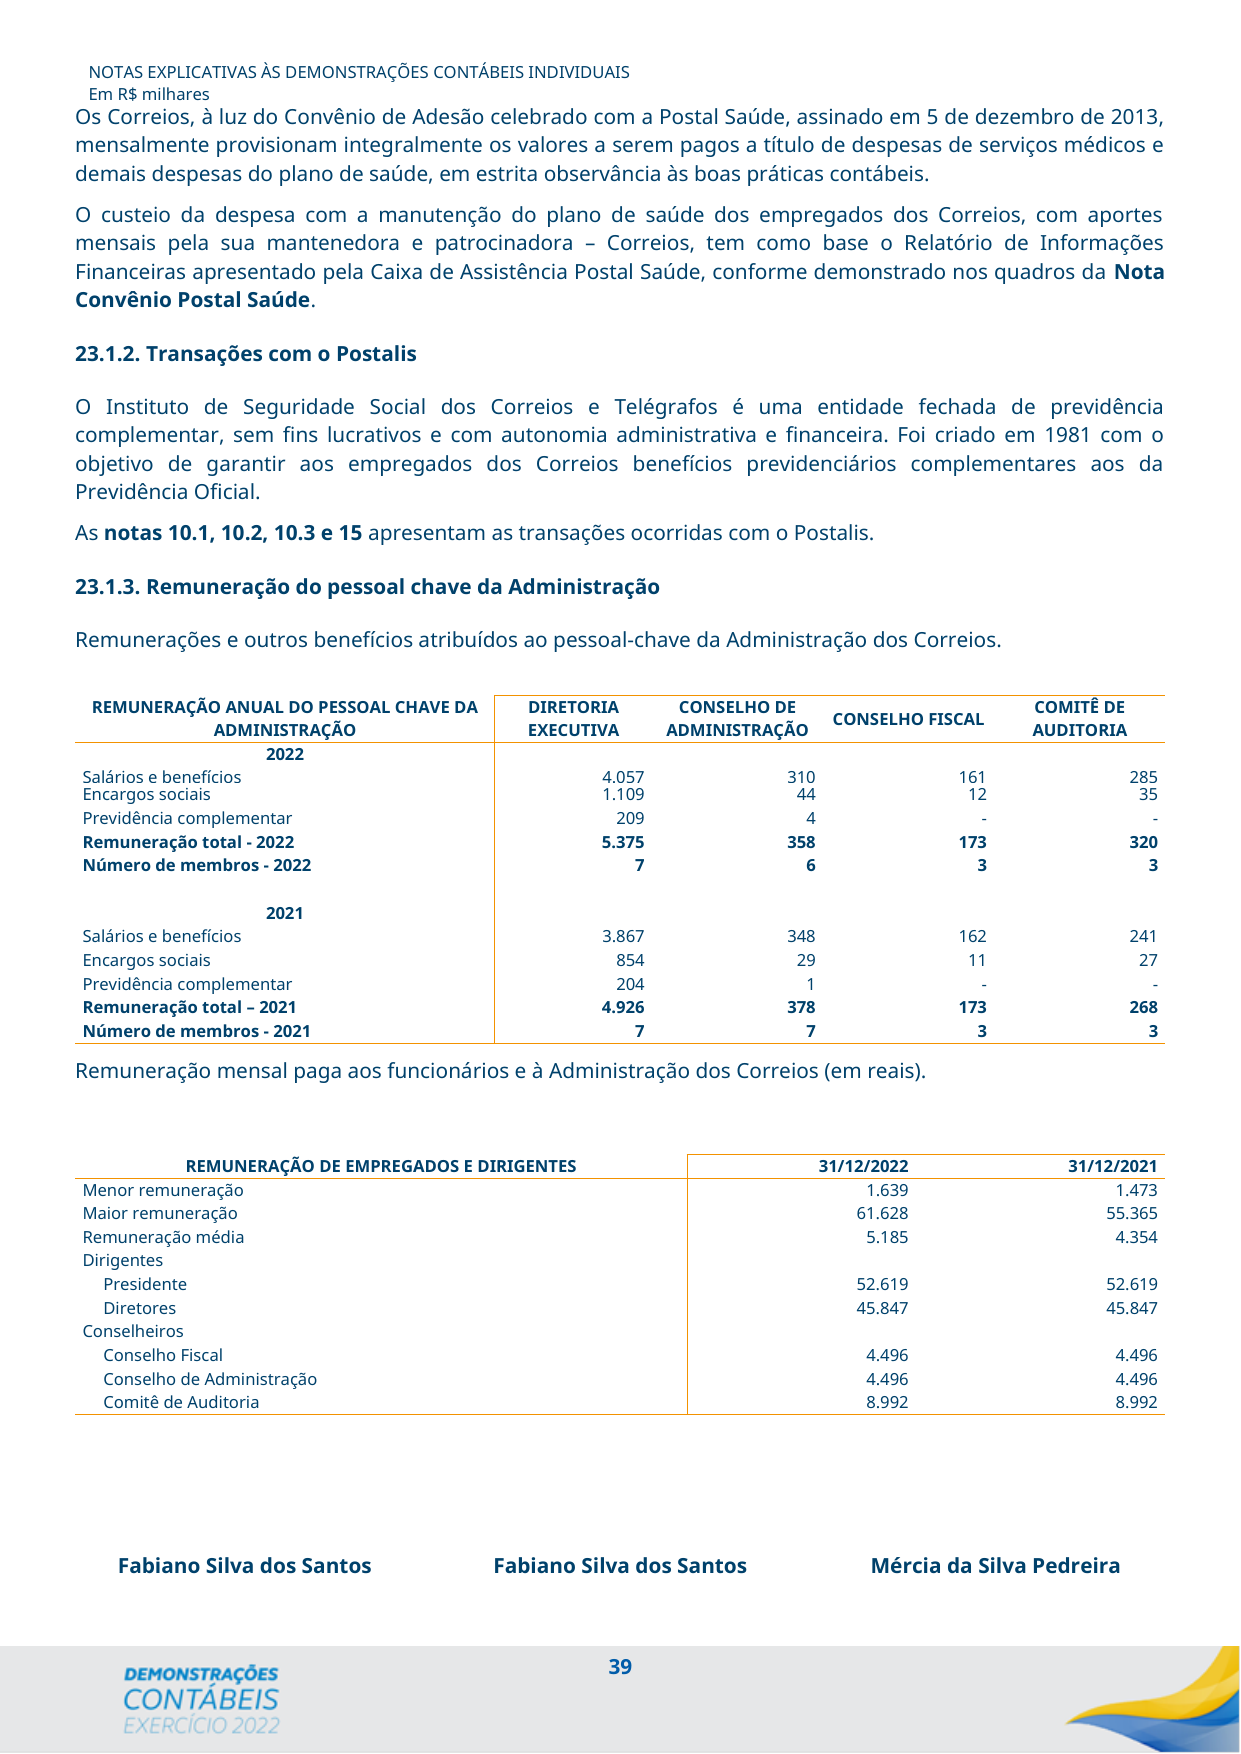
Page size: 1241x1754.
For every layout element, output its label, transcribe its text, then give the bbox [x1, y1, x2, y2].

table_header [790, 1551, 826, 1580]
table_header REMUNERAÇÃO DE EMPREGADOS E DIRIGENTES [75, 1154, 687, 1178]
table_header Fabiano Silva dos Santos [75, 1551, 414, 1580]
text O custeio da despesa com a manutenção do plano de saúde dos empregados dos Correios, com aportes mensais pela sua mantenedora e patrocinadora – Correios, tem como base o Relatório de Informações Financeiras apresentado pela Caixa de Assistência Postal Saúde, conforme demonstrado nos quadros da Nota Convênio Postal Saúde. [75, 200, 1165, 314]
table_cell 285 [994, 766, 1165, 783]
table_cell 3 [994, 854, 1165, 877]
table_cell [652, 877, 823, 901]
table_cell Comitê de Auditoria [75, 1391, 687, 1414]
table_header CONSELHO DE ADMINISTRAÇÃO [652, 696, 823, 742]
table_cell 3 [823, 854, 994, 877]
table_cell [994, 743, 1165, 766]
table_cell [994, 901, 1165, 924]
table_cell - [823, 806, 994, 830]
list 23.1.3. Remuneração do pessoal chave da Administração [75, 572, 1165, 600]
table_cell Conselho de Administração [75, 1367, 687, 1391]
table_cell 11 [823, 948, 994, 972]
table_cell 4.496 [916, 1367, 1165, 1391]
table_cell Salários e benefícios [75, 925, 494, 948]
table_cell 2021 [75, 901, 494, 924]
table_cell 320 [994, 830, 1165, 853]
table_cell [688, 1320, 916, 1343]
table_cell 162 [823, 925, 994, 948]
table_cell 27 [994, 948, 1165, 972]
table_cell 4.496 [688, 1343, 916, 1367]
table_cell Remuneração média [75, 1225, 687, 1249]
table_cell 161 [823, 766, 994, 783]
table_cell Conselheiros [75, 1320, 687, 1343]
table_header DIRETORIA EXECUTIVA [495, 696, 652, 742]
table_cell Diretores [75, 1296, 687, 1319]
table_cell Presidente [75, 1272, 687, 1296]
table_cell 268 [994, 995, 1165, 1019]
table_cell Encargos sociais [75, 948, 494, 972]
table_header 31/12/2021 [916, 1155, 1165, 1178]
table_cell Previdência complementar [75, 806, 494, 830]
table_cell 29 [652, 948, 823, 972]
text As notas 10.1, 10.2, 10.3 e 15 apresentam as transações ocorridas com o Postalis. [75, 518, 1165, 547]
table_cell [688, 1249, 916, 1272]
table_cell 6 [652, 854, 823, 877]
table_cell 3 [994, 1019, 1165, 1043]
text O Instituto de Seguridade Social dos Correios e Telégrafos é uma entidade fechada de previdência complementar, sem fins lucrativos e com autonomia administrativa e financeira. Foi criado em 1981 com o objetivo de garantir aos empregados dos Correios benefícios previdenciários complementares aos da Previdência Oficial. [75, 392, 1165, 506]
table_header [415, 1551, 450, 1580]
table_cell [994, 877, 1165, 901]
table_cell 2022 [75, 743, 494, 766]
table_cell [75, 877, 494, 901]
text Remunerações e outros benefícios atribuídos ao pessoal-chave da Administração dos Correios. [75, 625, 1165, 654]
table_cell 173 [823, 830, 994, 853]
table_cell 1 [652, 972, 823, 995]
text Os Correios, à luz do Convênio de Adesão celebrado com a Postal Saúde, assinado em 5 de dezembro de 2013, mensalmente provisionam integralmente os valores a serem pagos a título de despesas de serviços médicos e demais despesas do plano de saúde, em estrita observância às boas práticas contábeis. [75, 111, 1165, 187]
table_cell 209 [495, 806, 652, 830]
table_cell 310 [652, 766, 823, 783]
table_cell Dirigentes [75, 1249, 687, 1272]
table_cell 55.365 [916, 1201, 1165, 1225]
table_header CONSELHO FISCAL [823, 696, 994, 742]
table_header Fabiano Silva dos Santos [450, 1551, 790, 1580]
table_cell 7 [495, 854, 652, 877]
table_cell 44 [652, 783, 823, 806]
table_header REMUNERAÇÃO ANUAL DO PESSOAL CHAVE DA ADMINISTRAÇÃO [75, 695, 494, 742]
table_cell [916, 1249, 1165, 1272]
table_cell 1.109 [495, 783, 652, 806]
table_cell Número de membros - 2022 [75, 854, 494, 877]
table_cell - [994, 972, 1165, 995]
table_cell 4.354 [916, 1225, 1165, 1249]
table_cell 61.628 [688, 1201, 916, 1225]
table_cell [823, 901, 994, 924]
table_cell [823, 743, 994, 766]
table_cell 45.847 [916, 1296, 1165, 1319]
table_cell Conselho Fiscal [75, 1343, 687, 1367]
table_cell [495, 877, 652, 901]
table_cell 4.057 [495, 766, 652, 783]
table_cell Encargos sociais [75, 783, 494, 806]
picture [0, 1646, 1241, 1754]
table_cell 1.639 [688, 1179, 916, 1201]
table_cell Menor remuneração [75, 1179, 687, 1201]
table_cell 378 [652, 995, 823, 1019]
table_header 31/12/2022 [688, 1155, 916, 1178]
table_cell 3.867 [495, 925, 652, 948]
table_cell 8.992 [688, 1391, 916, 1414]
table_cell 7 [652, 1019, 823, 1043]
table_cell Previdência complementar [75, 972, 494, 995]
table_cell [495, 901, 652, 924]
table_cell 4 [652, 806, 823, 830]
table_cell 52.619 [688, 1272, 916, 1296]
table_cell [652, 743, 823, 766]
table_cell 12 [823, 783, 994, 806]
table_cell [495, 743, 652, 766]
table_cell [823, 877, 994, 901]
table_cell 3 [823, 1019, 994, 1043]
table_cell 52.619 [916, 1272, 1165, 1296]
table_cell Número de membros - 2021 [75, 1019, 494, 1043]
list 23.1.2. Transações com o Postalis [75, 339, 1165, 367]
table_cell 8.992 [916, 1391, 1165, 1414]
table_cell 1.473 [916, 1179, 1165, 1201]
table_cell 173 [823, 995, 994, 1019]
table_header Mércia da Silva Pedreira [826, 1551, 1165, 1580]
table_cell 204 [495, 972, 652, 995]
table_cell Remuneração total – 2021 [75, 995, 494, 1019]
table_cell [916, 1320, 1165, 1343]
table_cell 358 [652, 830, 823, 853]
table_cell [652, 901, 823, 924]
table_header COMITÊ DE AUDITORIA [994, 696, 1165, 742]
table_cell 4.496 [916, 1343, 1165, 1367]
table_cell 854 [495, 948, 652, 972]
table_cell - [823, 972, 994, 995]
table_cell 45.847 [688, 1296, 916, 1319]
table_cell 7 [495, 1019, 652, 1043]
table_cell Salários e benefícios [75, 766, 494, 783]
table_cell 35 [994, 783, 1165, 806]
text Remuneração mensal paga aos funcionários e à Administração dos Correios (em reais). [75, 1056, 1165, 1085]
table_cell 4.926 [495, 995, 652, 1019]
table_cell 5.185 [688, 1225, 916, 1249]
table_cell 4.496 [688, 1367, 916, 1391]
table_cell Remuneração total - 2022 [75, 830, 494, 853]
table_cell 348 [652, 925, 823, 948]
table_cell Maior remuneração [75, 1201, 687, 1225]
table_cell 5.375 [495, 830, 652, 853]
table_cell - [994, 806, 1165, 830]
table_cell 241 [994, 925, 1165, 948]
